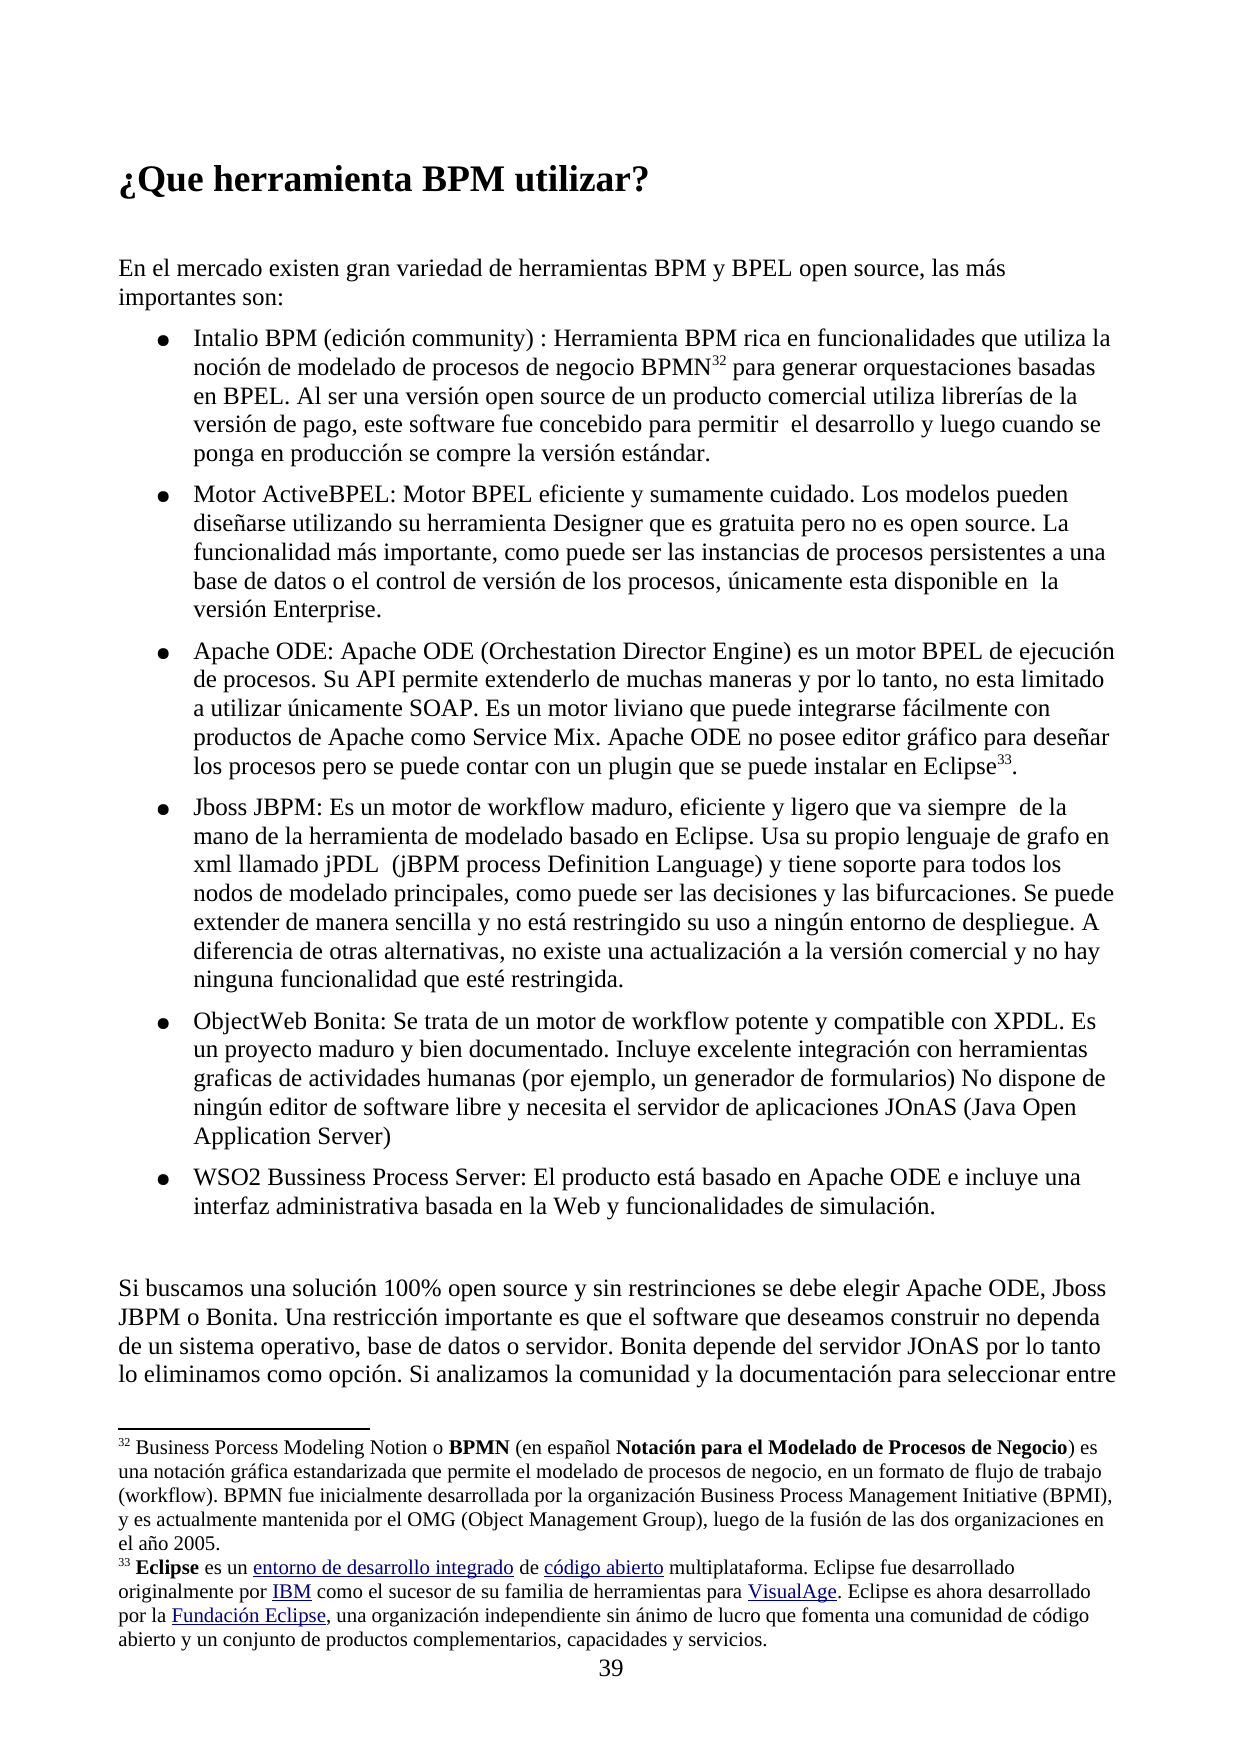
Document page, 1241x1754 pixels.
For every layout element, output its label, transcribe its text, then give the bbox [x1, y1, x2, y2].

list Motor ActiveBPEL: Motor BPEL eficiente y sumamente cuidado. Los modelos pueden diseñarse utilizando su herramienta Designer que es gratuita pero no es open source. La funcionalidad más importante, como puede ser las instancias de procesos persistentes a una base de datos o el control de versión de los procesos, únicamente esta disponible en la versión Enterprise. [156, 479, 1122, 623]
list WSO2 Bussiness Process Server: El producto está basado en Apache ODE e incluye una interfaz administrativa basada en la Web y funcionalidades de simulación. [156, 1162, 1122, 1219]
list Intalio BPM (edición community) : Herramienta BPM rica en funcionalidades que utiliza la noción de modelado de procesos de negocio BPMN para generar orquestaciones basadas en BPEL. Al ser una versión open source de un producto comercial utiliza librerías de la versión de pago, este software fue concebido para permitir el desarrollo y luego cuando se ponga en producción se compre la versión estándar. [156, 323, 1122, 467]
list Business Porcess Modeling Notion o BPMN (en español Notación para el Modelado de Procesos de Negocio) es una notación gráfica estandarizada que permite el modelado de procesos de negocio, en un formato de flujo de trabajo (workflow). BPMN fue inicialmente desarrollada por la organización Business Process Management Initiative (BPMI), y es actualmente mantenida por el OMG (Object Management Group), luego de la fusión de las dos organizaciones en el año 2005. [118, 1435, 1122, 1555]
list Apache ODE: Apache ODE (Orchestation Director Engine) es un motor BPEL de ejecución de procesos. Su API permite extenderlo de muchas maneras y por lo tanto, no esta limitado a utilizar únicamente SOAP. Es un motor liviano que puede integrarse fácilmente con productos de Apache como Service Mix. Apache ODE no posee editor gráfico para deseñar los procesos pero se puede contar con un plugin que se puede instalar en Eclipse. [156, 636, 1122, 779]
text Si buscamos una solución 100% open source y sin restrinciones se debe elegir Apache ODE, Jboss JBPM o Bonita. Una restricción importante es que el software que deseamos construir no dependa de un sistema operativo, base de datos o servidor. Bonita depende del servidor JOnAS por lo tanto lo eliminamos como opción. Si analizamos la comunidad y la documentación para seleccionar entre [118, 1273, 1122, 1388]
list ObjectWeb Bonita: Se trata de un motor de workflow potente y compatible con XPDL. Es un proyecto maduro y bien documentado. Incluye excelente integración con herramientas graficas de actividades humanas (por ejemplo, un generador de formularios) No dispone de ningún editor de software libre y necesita el servidor de aplicaciones JOnAS (Java Open Application Server) [156, 1006, 1122, 1149]
list Jboss JBPM: Es un motor de workflow maduro, eficiente y ligero que va siempre de la mano de la herramienta de modelado basado en Eclipse. Usa su propio lenguaje de grafo en xml llamado jPDL (jBPM process Definition Language) y tiene soporte para todos los nodos de modelado principales, como puede ser las decisiones y las bifurcaciones. Se puede extender de manera sencilla y no está restringido su uso a ningún entorno de despliegue. A diferencia de otras alternativas, no existe una actualización a la versión comercial y no hay ninguna funcionalidad que esté restringida. [156, 792, 1122, 993]
text En el mercado existen gran variedad de herramientas BPM y BPEL open source, las más importantes son: [118, 253, 1122, 311]
list Eclipse es un entorno de desarrollo integrado de código abierto multiplataforma. Eclipse fue desarrollado originalmente por IBM como el sucesor de su familia de herramientas para VisualAge. Eclipse es ahora desarrollado por la Fundación Eclipse, una organización independiente sin ánimo de lucro que fomenta una comunidad de código abierto y un conjunto de productos complementarios, capacidades y servicios. [118, 1555, 1122, 1651]
subtitle ¿Que herramienta BPM utilizar? [118, 156, 1122, 199]
